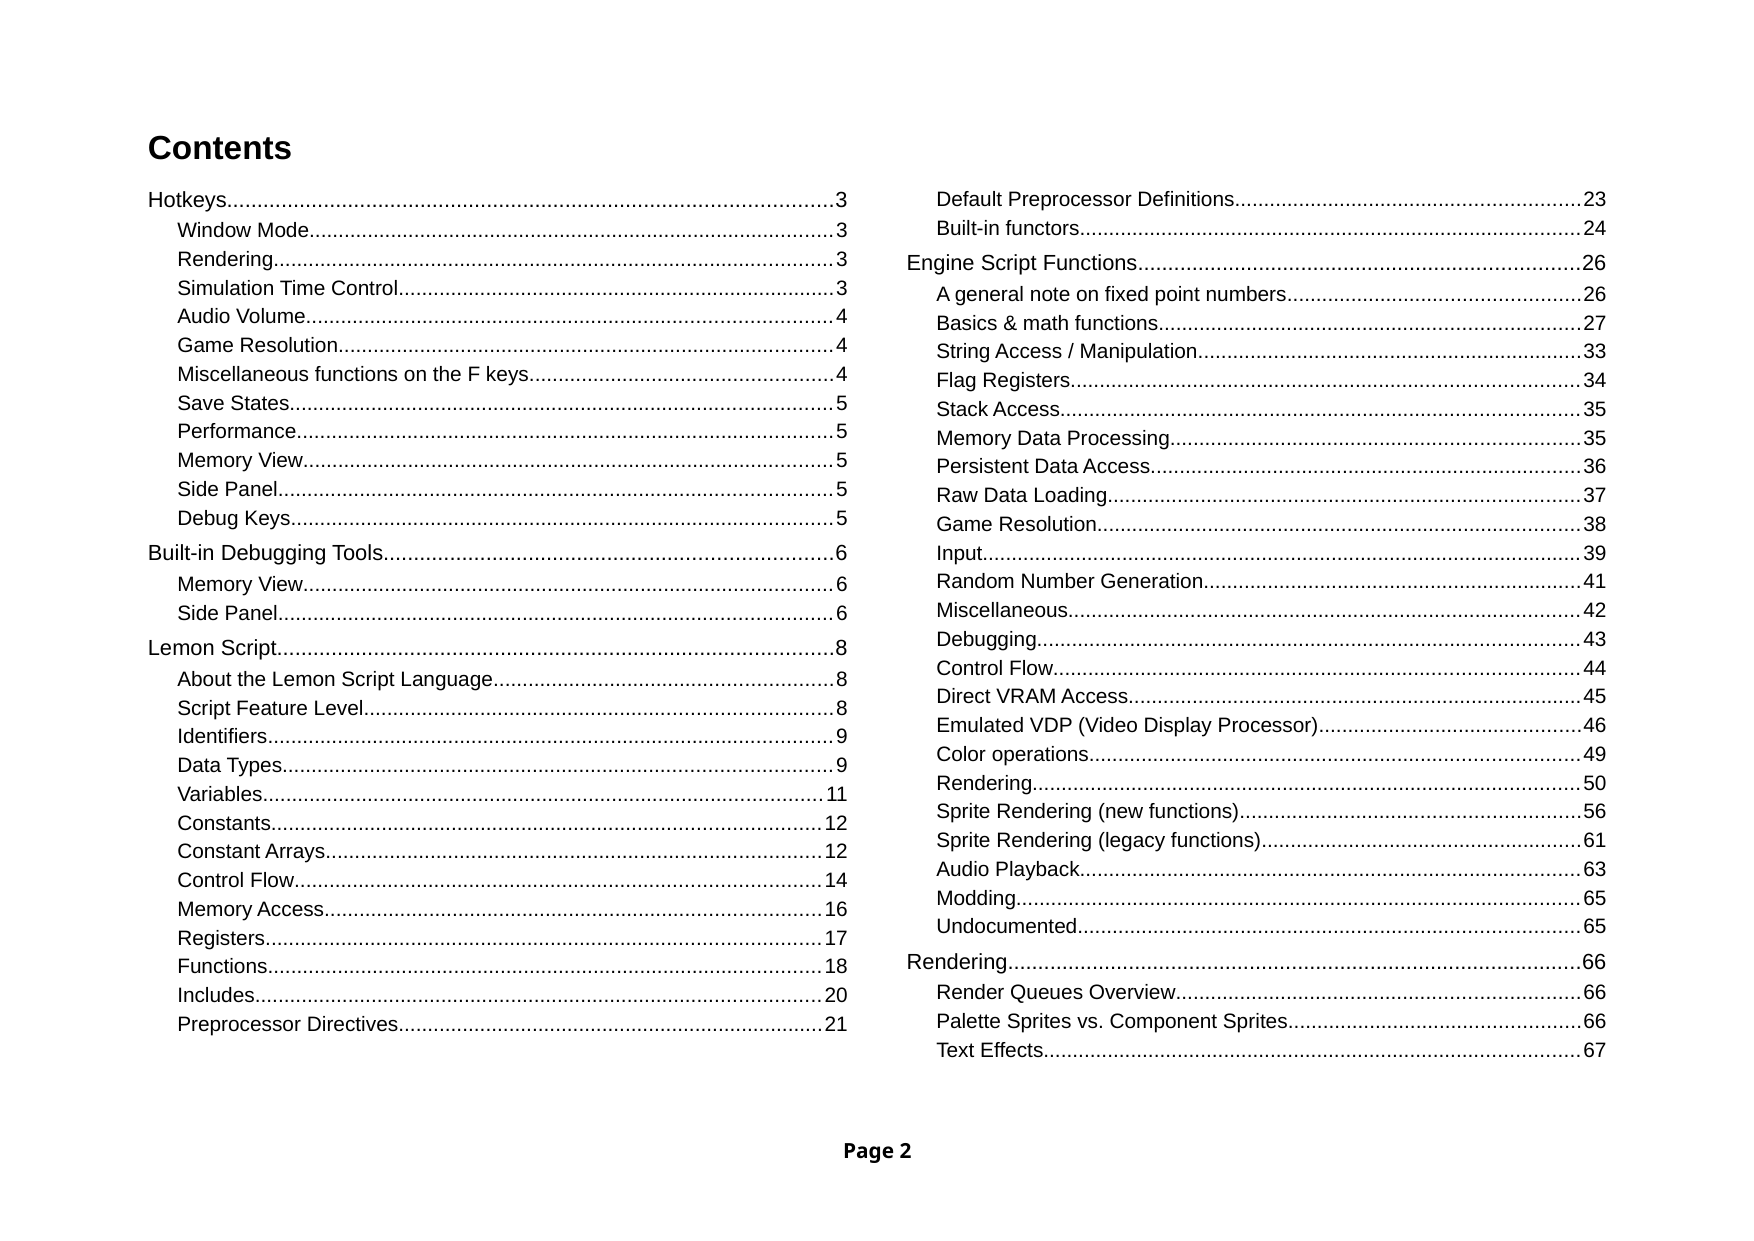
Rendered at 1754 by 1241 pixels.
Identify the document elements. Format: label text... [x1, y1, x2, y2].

text Side Panel 6 [177, 601, 847, 624]
text Emulated VDP (Video Display Processor) 46 [936, 713, 1606, 737]
text Render Queues Overview 66 [936, 980, 1606, 1004]
text Functions 18 [177, 954, 847, 978]
text Memory View 5 [177, 448, 847, 472]
text Built-in functors 24 [936, 215, 1606, 239]
text Rendering 3 [177, 247, 847, 271]
text Audio Volume 4 [177, 304, 847, 328]
text Audio Playback 63 [936, 857, 1606, 881]
text Miscellaneous 42 [936, 598, 1606, 622]
text Direct VRAM Access 45 [936, 684, 1606, 708]
text Includes 20 [177, 983, 847, 1007]
text Control Flow 14 [177, 868, 847, 892]
text String Access / Manipulation 33 [936, 339, 1606, 363]
text Game Resolution 4 [177, 333, 847, 357]
text Side Panel 5 [177, 477, 847, 501]
text Sprite Rendering (new functions) 56 [936, 799, 1606, 823]
text About the Lemon Script Language 8 [177, 667, 847, 691]
text Save States 5 [177, 391, 847, 414]
subtitle Contents [148, 128, 1606, 167]
text Flag Registers 34 [936, 368, 1606, 392]
text Modding 65 [936, 885, 1606, 909]
text Rendering 66 [906, 949, 1606, 974]
text Color operations 49 [936, 742, 1606, 766]
text Simulation Time Control 3 [177, 276, 847, 299]
text Debugging 43 [936, 627, 1606, 651]
text Script Feature Level 8 [177, 695, 847, 719]
text Engine Script Functions 26 [906, 250, 1606, 275]
text Rendering 50 [936, 770, 1606, 794]
text Default Preprocessor Definitions 23 [936, 187, 1606, 211]
text Text Effects 67 [936, 1038, 1606, 1062]
text Control Flow 44 [936, 655, 1606, 679]
text Miscellaneous functions on the F keys 4 [177, 362, 847, 386]
text Random Number Generation 41 [936, 569, 1606, 593]
text Data Types 9 [177, 753, 847, 777]
text Variables 11 [177, 782, 847, 806]
text Sprite Rendering (legacy functions) 61 [936, 828, 1606, 852]
text Persistent Data Access 36 [936, 454, 1606, 478]
text Undocumented 65 [936, 914, 1606, 938]
text Debug Keys 5 [177, 506, 847, 529]
text Identifiers 9 [177, 724, 847, 748]
text Basics & math functions 27 [936, 310, 1606, 334]
text A general note on fixed point numbers 26 [936, 282, 1606, 306]
text Memory View 6 [177, 572, 847, 596]
text Game Resolution 38 [936, 512, 1606, 536]
text Stack Access 35 [936, 397, 1606, 421]
text Memory Access 16 [177, 897, 847, 921]
text Preprocessor Directives 21 [177, 1012, 847, 1036]
text Built-in Debugging Tools 6 [148, 540, 847, 566]
text Palette Sprites vs. Component Sprites 66 [936, 1009, 1606, 1033]
text Registers 17 [177, 925, 847, 949]
text Input 39 [936, 540, 1606, 564]
text Performance 5 [177, 419, 847, 443]
text Window Mode 3 [177, 218, 847, 242]
text Constants 12 [177, 810, 847, 834]
text Lemon Script 8 [148, 635, 847, 660]
text Raw Data Loading 37 [936, 483, 1606, 507]
text Hotkeys 3 [148, 187, 847, 212]
text Constant Arrays 12 [177, 839, 847, 863]
text Memory Data Processing 35 [936, 425, 1606, 449]
